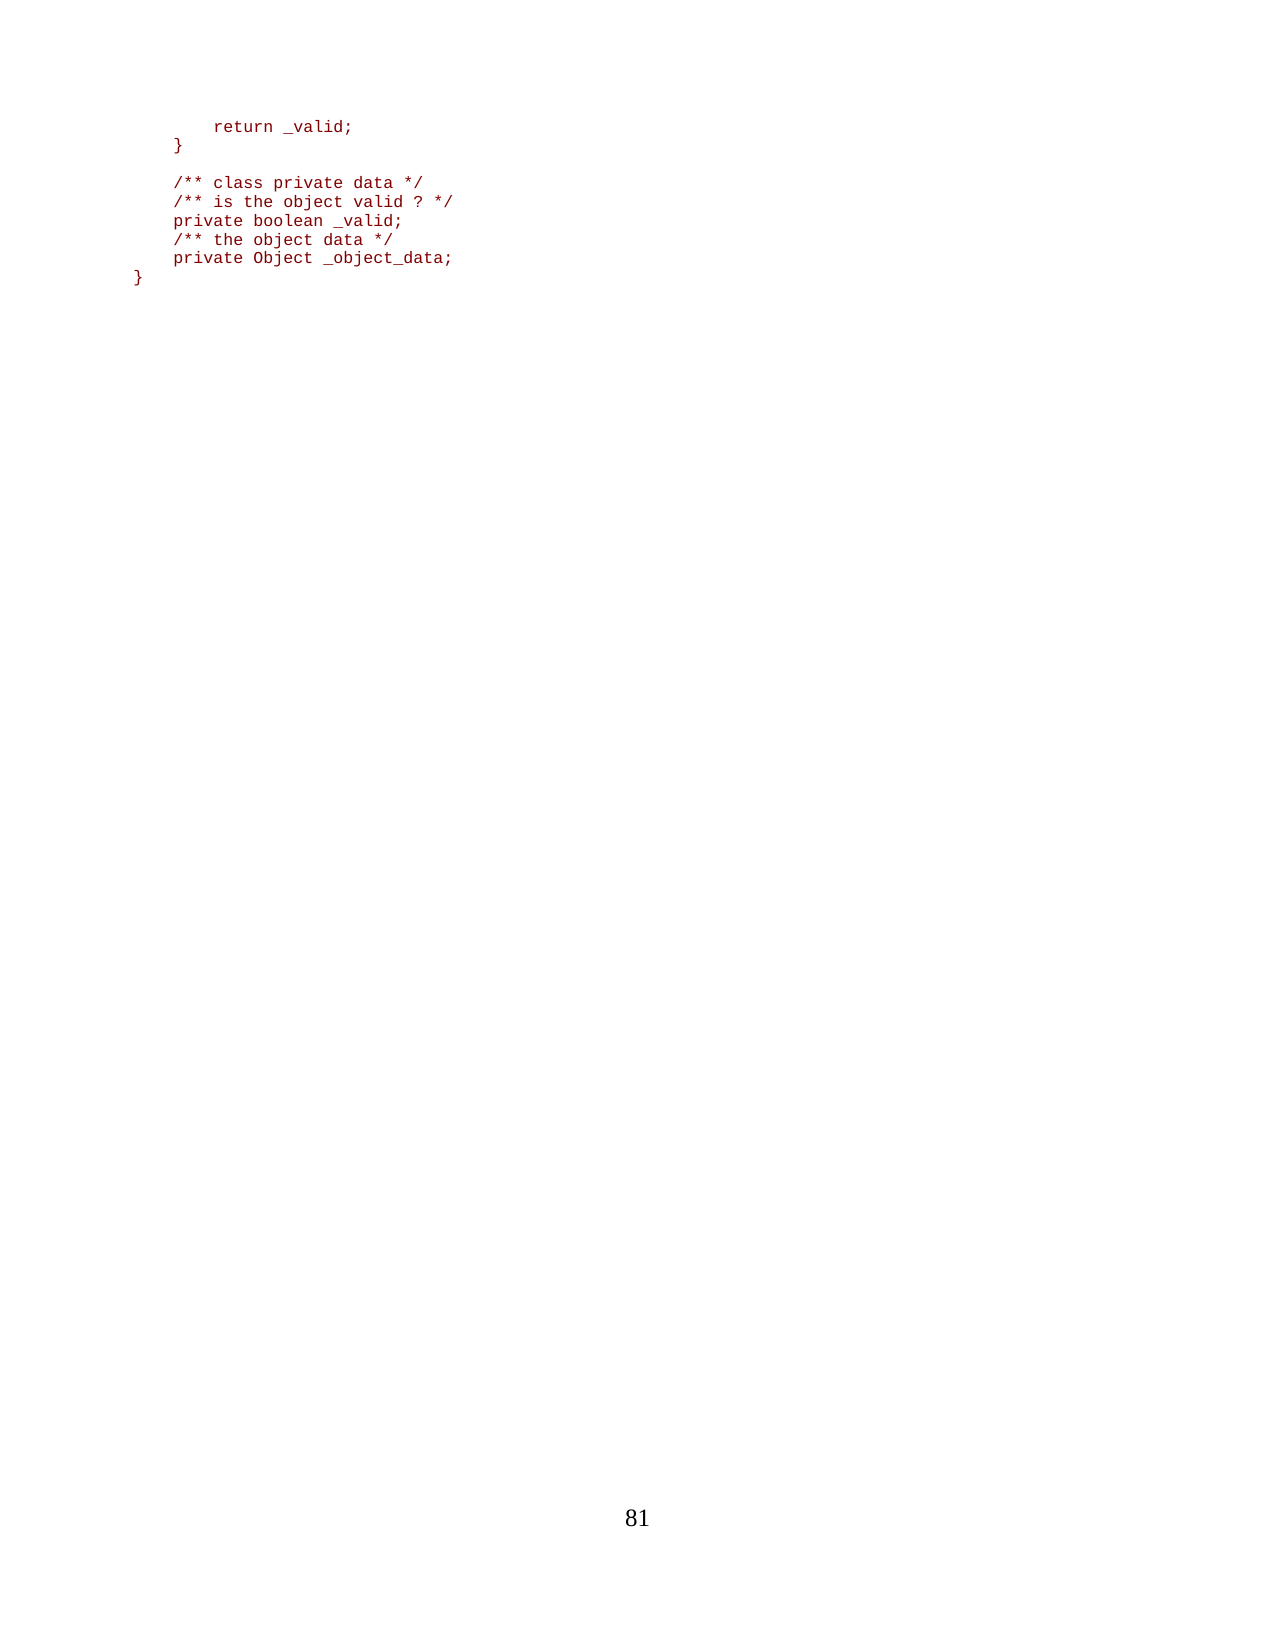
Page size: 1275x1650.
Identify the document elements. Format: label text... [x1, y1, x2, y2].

text } [133, 137, 1157, 156]
text /** class private data */ [133, 175, 1157, 193]
text } [133, 269, 1157, 288]
text /** is the object valid ? */ [133, 193, 1157, 212]
text /** the object data */ [133, 231, 1157, 250]
text return _valid; [133, 118, 1157, 137]
text private boolean _valid; [133, 212, 1157, 231]
text private Object _object_data; [133, 250, 1157, 269]
